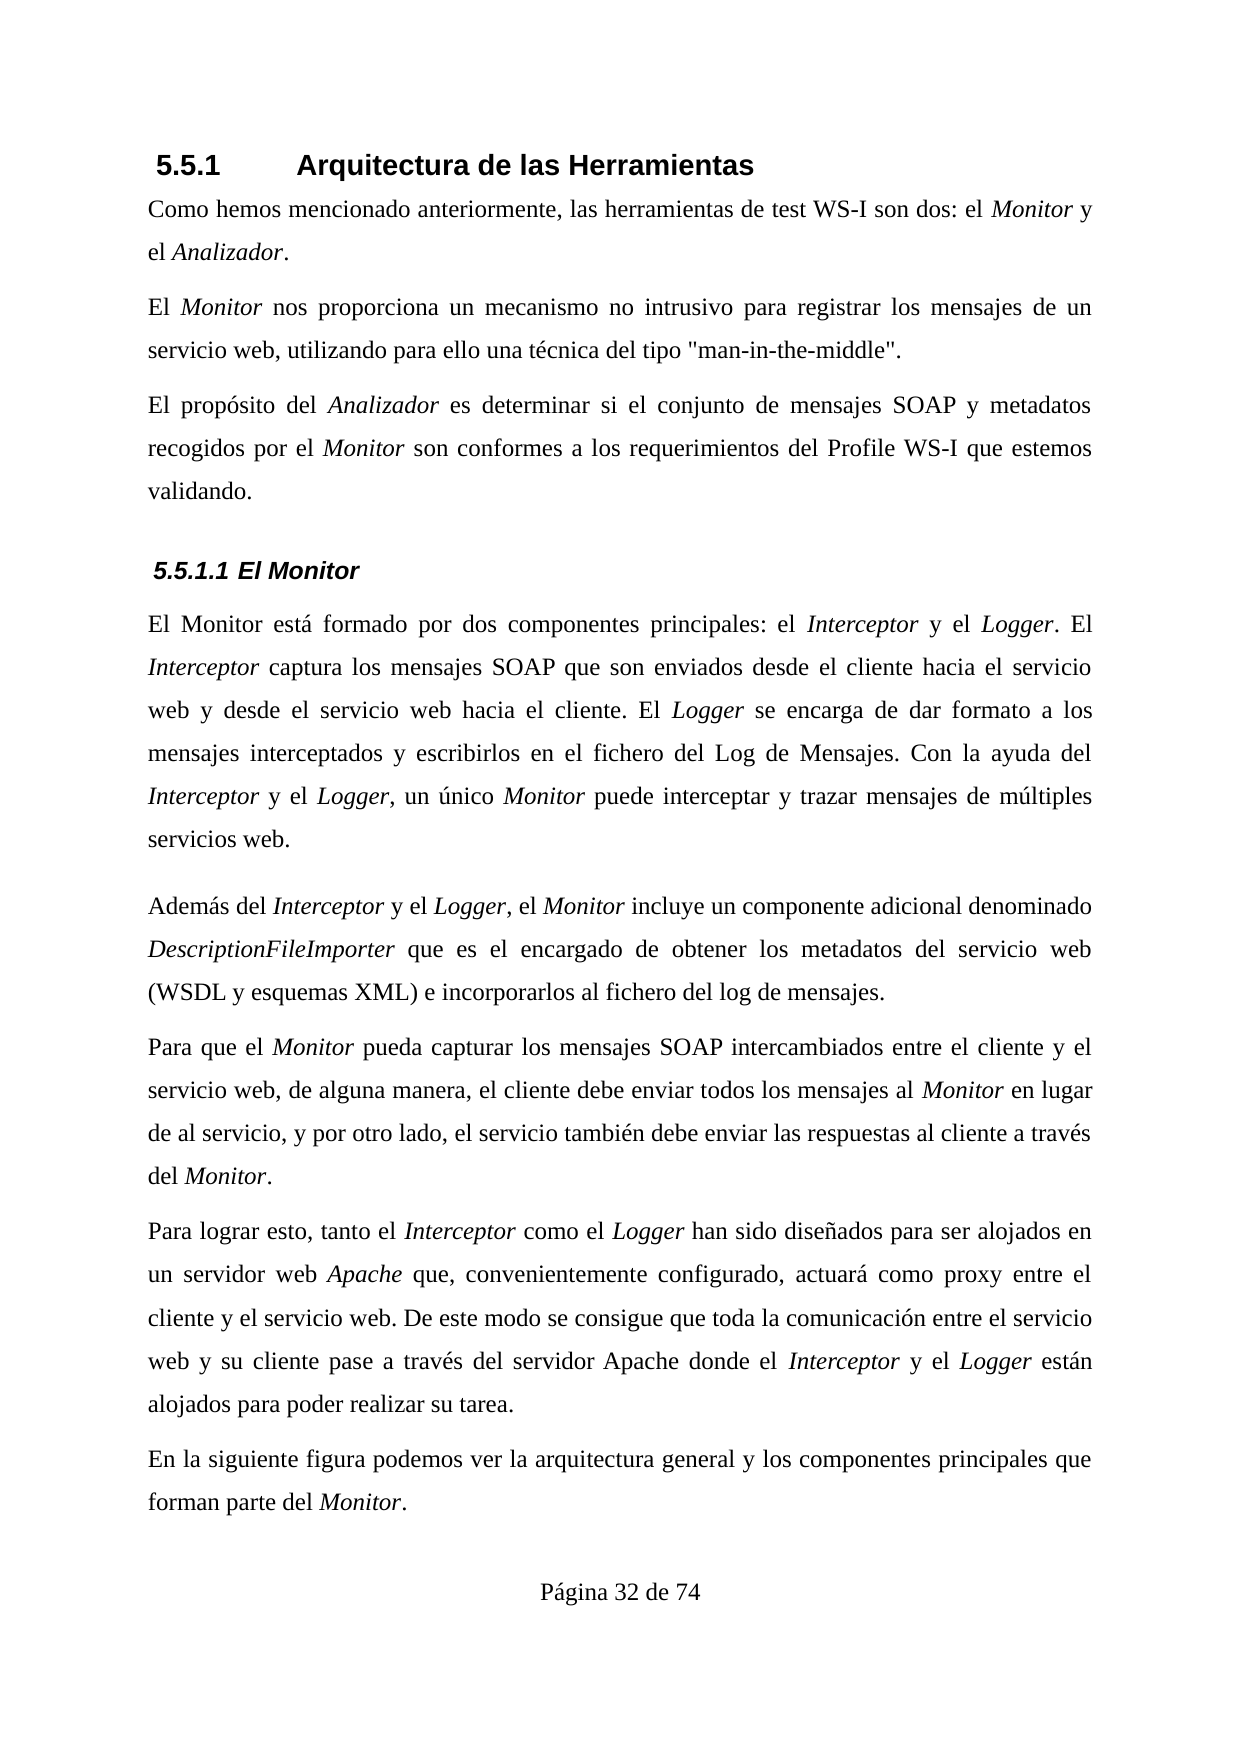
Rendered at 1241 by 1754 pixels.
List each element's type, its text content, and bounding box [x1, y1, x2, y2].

text Además del Interceptor y el Logger, el Monitor incluye un componente adicional denominado DescriptionFileImporter que es el encargado de obtener los metadatos del servicio web (WSDL y esquemas XML) e incorporarlos al fichero del log de mensajes. [148, 891, 1093, 1006]
text Para lograr esto, tanto el Interceptor como el Logger han sido diseñados para ser alojados en un servidor web Apache que, convenientemente configurado, actuará como proxy entre el cliente y el servicio web. De este modo se consigue que toda la comunicación entre el servicio web y su cliente pase a través del servidor Apache donde el Interceptor y el Logger están alojados para poder realizar su tarea. [148, 1216, 1093, 1418]
text En la siguiente figura podemos ver la arquitectura general y los componentes principales que forman parte del Monitor. [148, 1444, 1093, 1516]
subtitle Arquitectura de las Herramientas [148, 148, 1093, 181]
subtitle El Monitor [146, 556, 1093, 584]
text Como hemos mencionado anteriormente, las herramientas de test WS-I son dos: el Monitor y el Analizador. [148, 194, 1093, 266]
text El Monitor nos proporciona un mecanismo no intrusivo para registrar los mensajes de un servicio web, utilizando para ello una técnica del tipo "man-in-the-middle". [148, 292, 1093, 363]
text El propósito del Analizador es determinar si el conjunto de mensajes SOAP y metadatos recogidos por el Monitor son conformes a los requerimientos del Profile WS-I que estemos validando. [148, 390, 1093, 505]
text Para que el Monitor pueda capturar los mensajes SOAP intercambiados entre el cliente y el servicio web, de alguna manera, el cliente debe enviar todos los mensajes al Monitor en lugar de al servicio, y por otro lado, el servicio también debe enviar las respuestas al cliente a través del Monitor. [148, 1032, 1093, 1190]
text El Monitor está formado por dos componentes principales: el Interceptor y el Logger. El Interceptor captura los mensajes SOAP que son enviados desde el cliente hacia el servicio web y desde el servicio web hacia el cliente. El Logger se encarga de dar formato a los mensajes interceptados y escribirlos en el fichero del Log de Mensajes. Con la ayuda del Interceptor y el Logger, un único Monitor puede interceptar y trazar mensajes de múltiples servicios web. [148, 609, 1093, 853]
